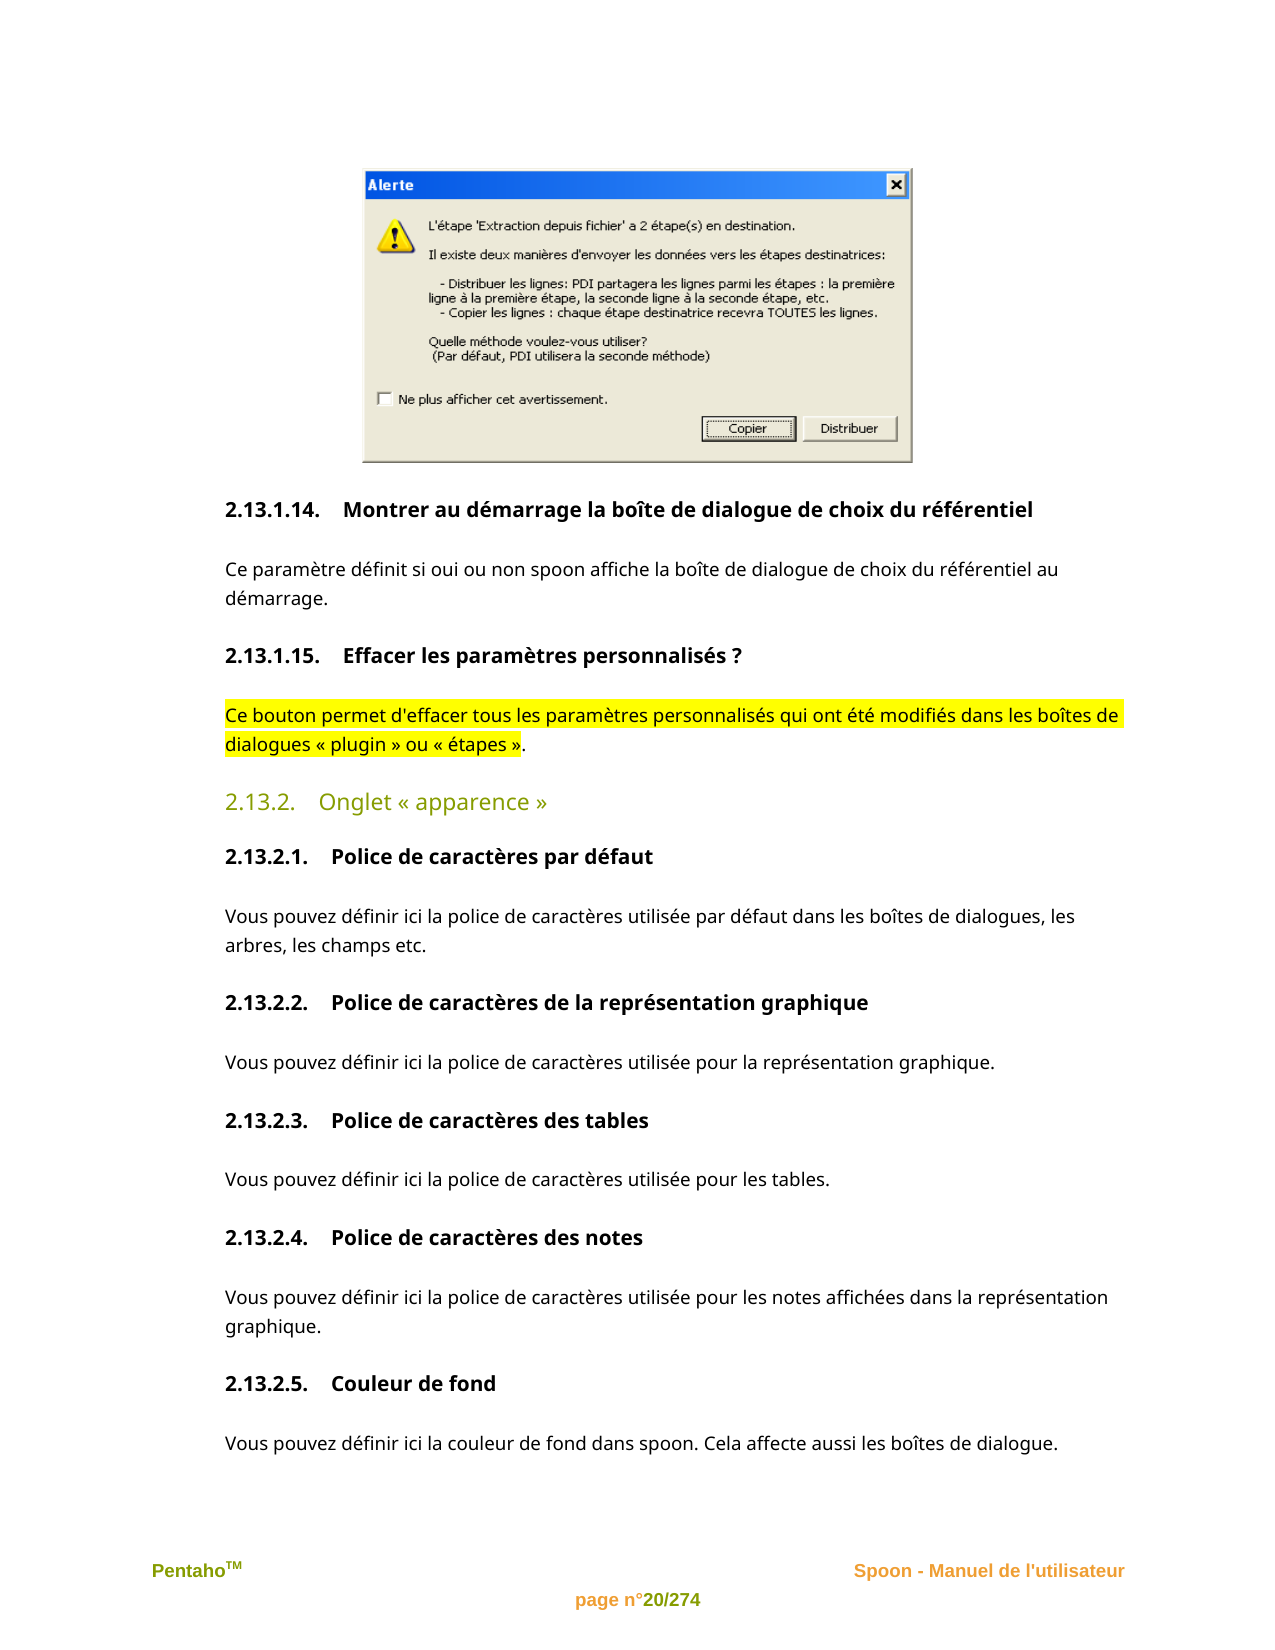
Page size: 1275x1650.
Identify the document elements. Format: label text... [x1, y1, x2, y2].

subtitle Police de caractères des tables [225, 1105, 1125, 1134]
text Vous pouvez définir ici la police de caractères utilisée pour les tables. [225, 1163, 1125, 1193]
text Ce paramètre définit si oui ou non spoon affiche la boîte de dialogue de choix du référentiel au démarrage. [225, 553, 1125, 611]
subtitle Effacer les paramètres personnalisés ? [225, 640, 1125, 669]
subtitle Montrer au démarrage la boîte de dialogue de choix du référentiel [225, 150, 1125, 523]
subtitle Police de caractères de la représentation graphique [225, 987, 1125, 1017]
picture [362, 168, 913, 463]
text Vous pouvez définir ici la couleur de fond dans spoon. Cela affecte aussi les boîtes de dialogue. [225, 1427, 1125, 1456]
text Vous pouvez définir ici la police de caractères utilisée pour les notes affichées dans la représentation graphique. [225, 1281, 1125, 1339]
text Vous pouvez définir ici la police de caractères utilisée par défaut dans les boîtes de dialogues, les arbres, les champs etc. [225, 900, 1125, 958]
subtitle Police de caractères des notes [225, 1222, 1125, 1251]
subtitle Onglet « apparence » [225, 787, 1125, 816]
text Vous pouvez définir ici la police de caractères utilisée pour la représentation graphique. [225, 1046, 1125, 1075]
subtitle Police de caractères par défaut [225, 841, 1125, 870]
text Ce bouton permet d'effacer tous les paramètres personnalisés qui ont été modifiés dans les boîtes de dialogues « plugin » ou « étapes ». [225, 699, 1125, 757]
subtitle Couleur de fond [225, 1368, 1125, 1398]
